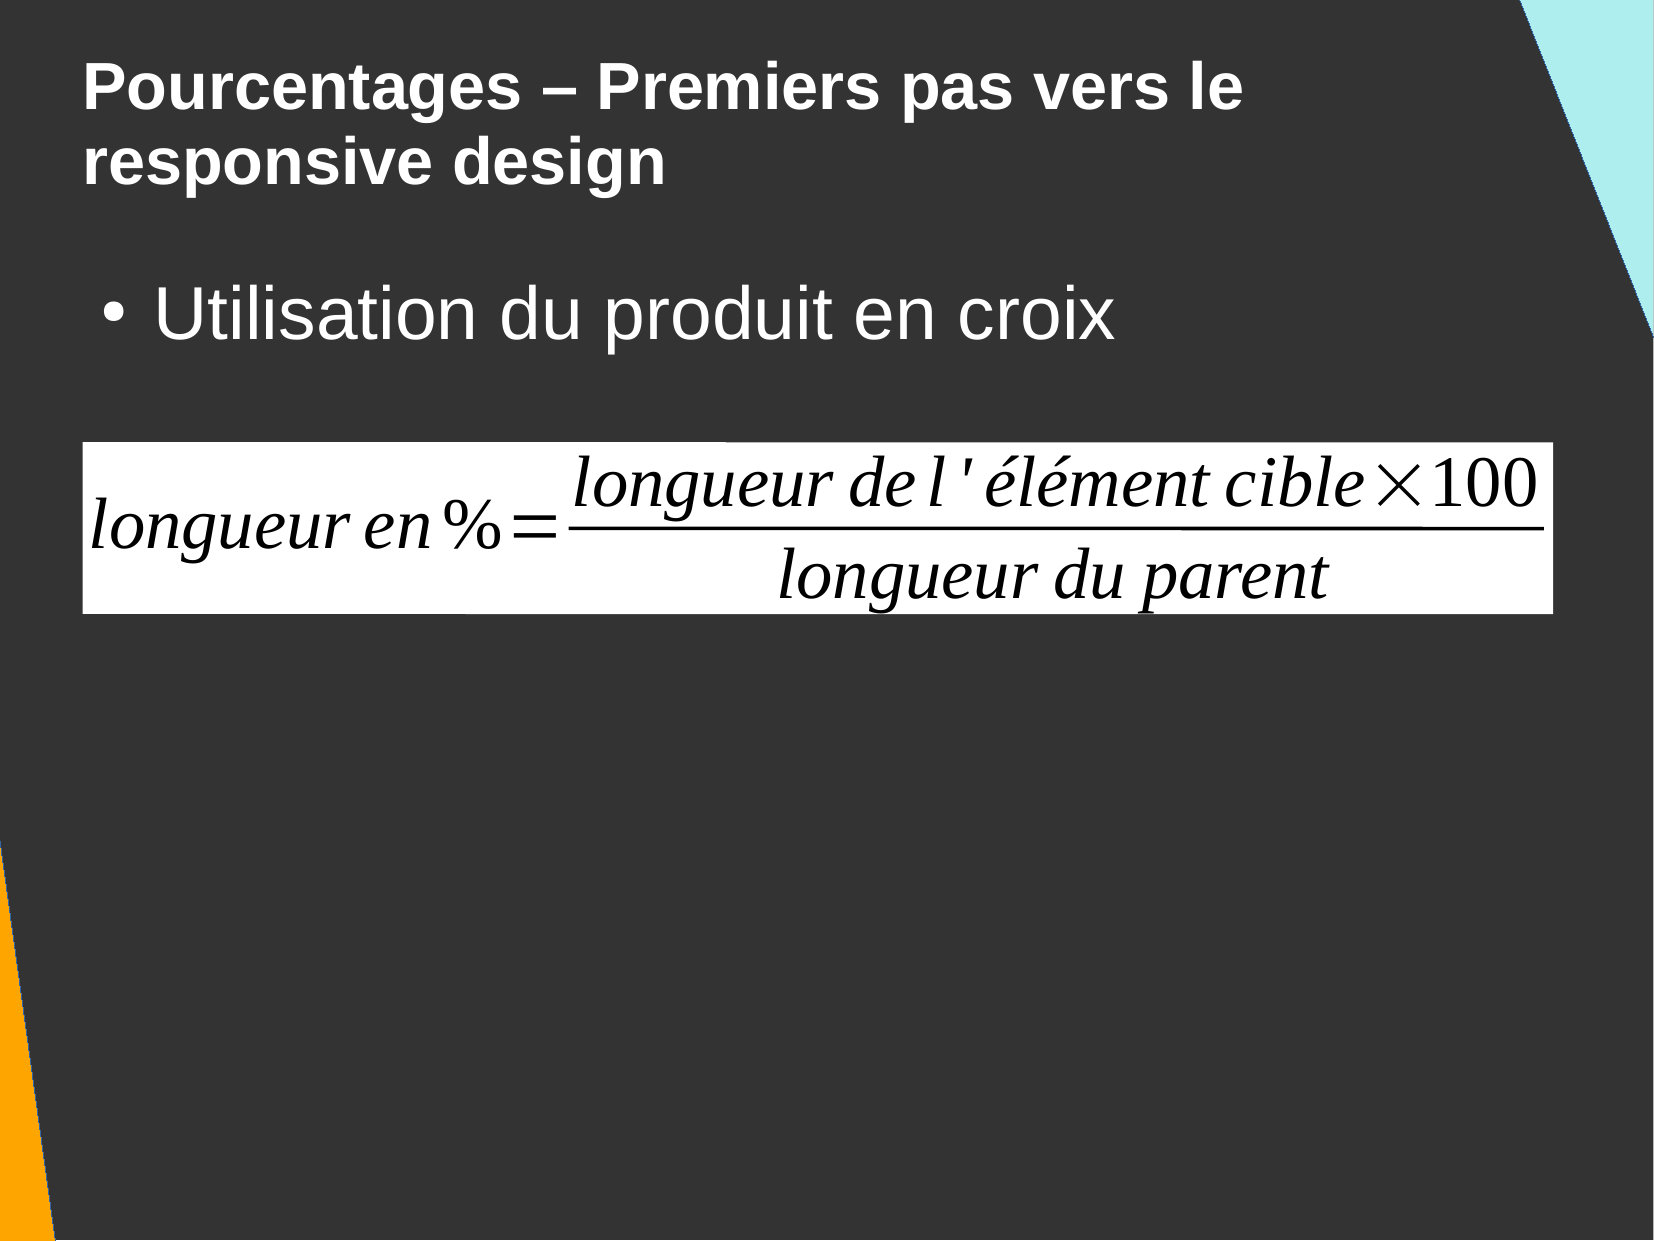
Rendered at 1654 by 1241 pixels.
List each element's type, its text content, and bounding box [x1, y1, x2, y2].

text_box [1519, 0, 1654, 338]
chart [82, 442, 1554, 615]
list Utilisation du produit en croix [82, 271, 1595, 438]
text_box [0, 840, 56, 1241]
title Pourcentages – Premiers pas vers le responsive design [82, 49, 1571, 199]
